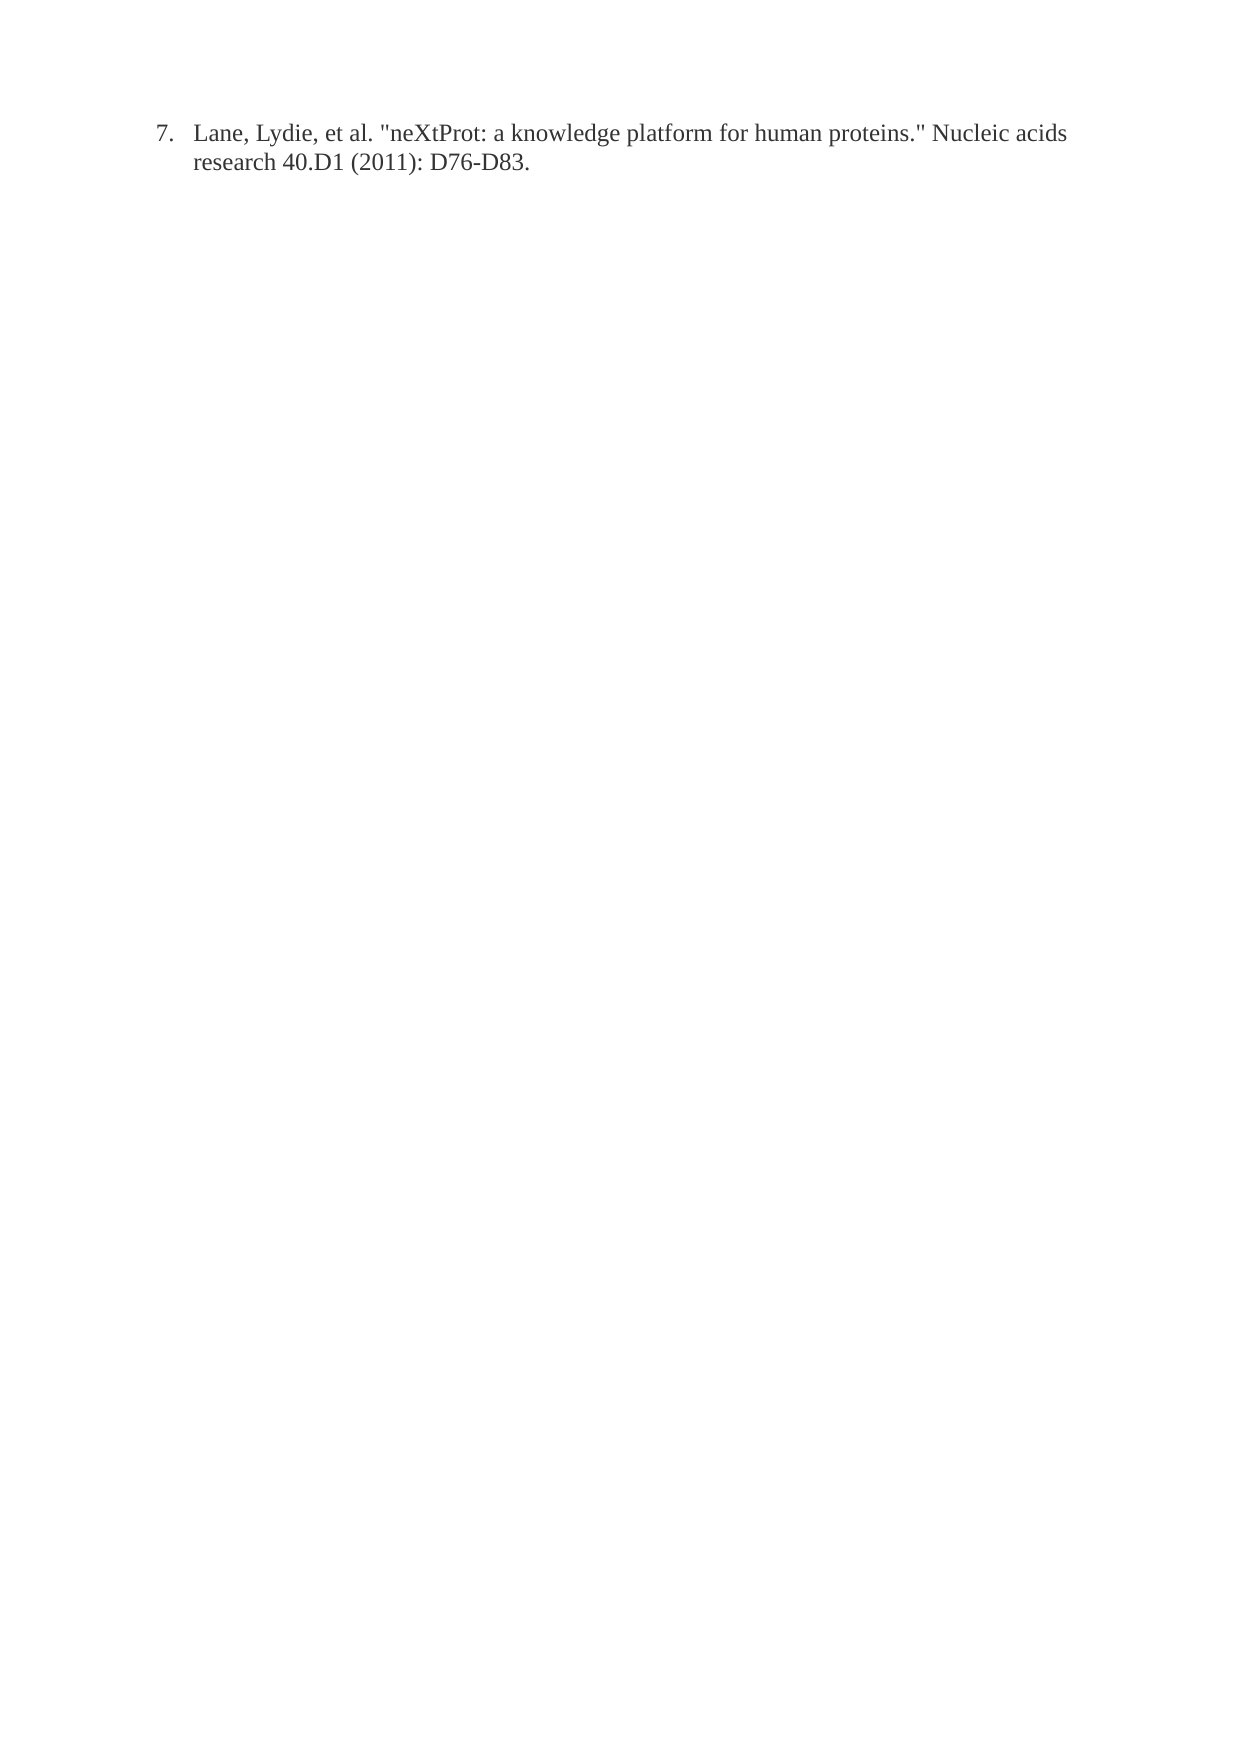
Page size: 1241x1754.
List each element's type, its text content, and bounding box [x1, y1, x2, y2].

list Lane, Lydie, et al. "neXtProt: a knowledge platform for human proteins." Nucleic acids research 40.D1 (2011): D76-D83. [156, 118, 1122, 176]
